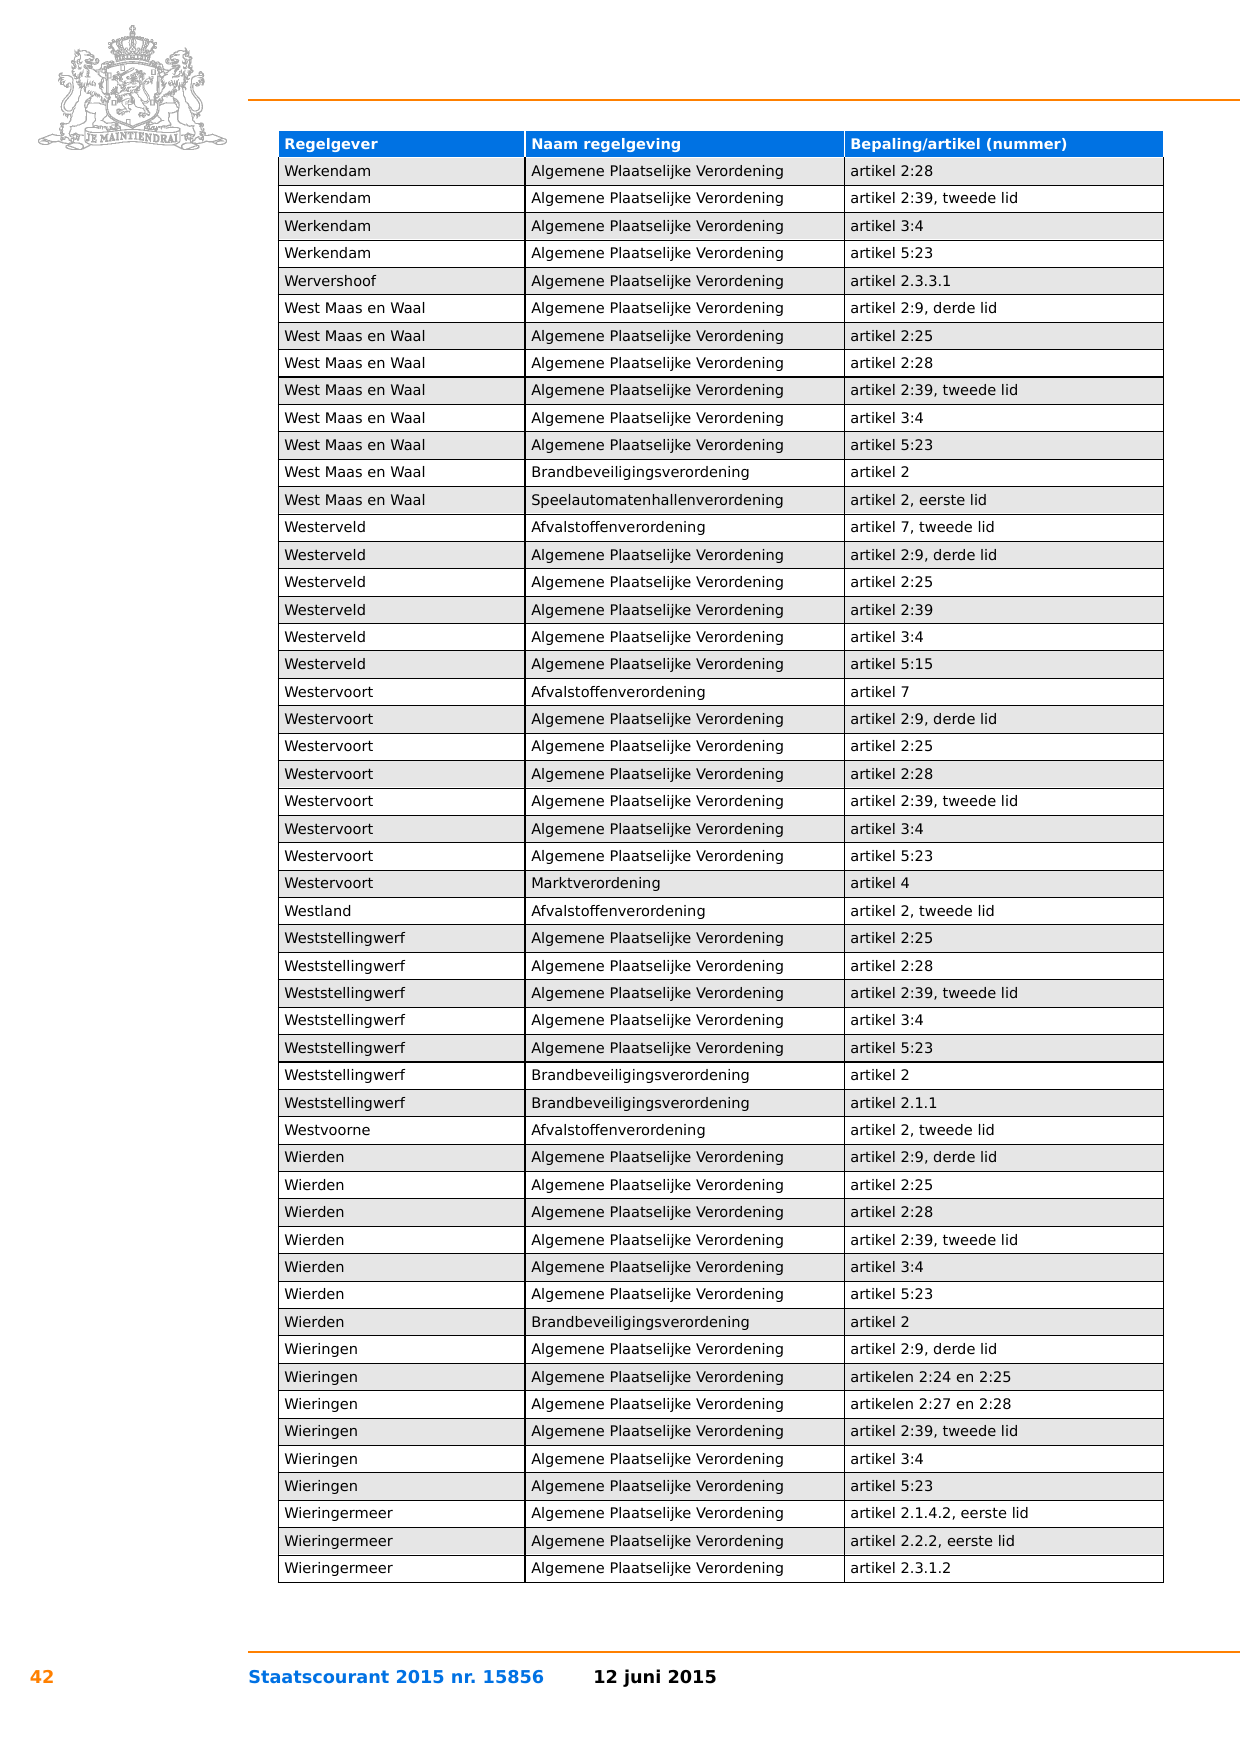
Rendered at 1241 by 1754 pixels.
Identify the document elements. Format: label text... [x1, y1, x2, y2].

table_cell artikel 3:4 [845, 624, 1163, 650]
table_cell artikel 2:9, derde lid [845, 1336, 1163, 1363]
table_cell artikel 2, eerste lid [845, 487, 1163, 513]
table_cell Wieringen [279, 1446, 524, 1472]
table_cell West Maas en Waal [279, 378, 524, 404]
table_cell Afvalstoffenverordening [526, 515, 844, 541]
table_cell artikel 2:25 [845, 1172, 1163, 1198]
table_cell Werkendam [279, 241, 524, 267]
table_cell artikel 2, tweede lid [845, 1117, 1163, 1143]
table_cell Weststellingwerf [279, 1008, 524, 1034]
table_cell artikel 2:39, tweede lid [845, 186, 1163, 212]
table_cell artikel 2 [845, 1063, 1163, 1089]
table_cell Algemene Plaatselijke Verordening [526, 158, 844, 185]
table_cell artikel 2:25 [845, 734, 1163, 760]
table_cell Algemene Plaatselijke Verordening [526, 624, 844, 650]
table_cell Wieringen [279, 1473, 524, 1500]
table_cell artikel 2:39, tweede lid [845, 789, 1163, 815]
table_cell Algemene Plaatselijke Verordening [526, 1446, 844, 1472]
table_cell artikel 3:4 [845, 1446, 1163, 1472]
table_cell Weststellingwerf [279, 1090, 524, 1116]
table_cell Brandbeveiligingsverordening [526, 1090, 844, 1116]
table_header Regelgever [279, 131, 524, 157]
table_cell Algemene Plaatselijke Verordening [526, 241, 844, 267]
table_cell Weststellingwerf [279, 925, 524, 952]
table_cell Wieringen [279, 1419, 524, 1445]
table_cell Wieringen [279, 1391, 524, 1417]
table_cell artikelen 2:27 en 2:28 [845, 1391, 1163, 1417]
table_cell Brandbeveiligingsverordening [526, 460, 844, 486]
table_cell Weststellingwerf [279, 980, 524, 1007]
table_cell Werkendam [279, 186, 524, 212]
table_cell Afvalstoffenverordening [526, 1117, 844, 1143]
table_cell Westerveld [279, 651, 524, 678]
table_cell artikel 3:4 [845, 1254, 1163, 1281]
table_cell Westvoorne [279, 1117, 524, 1143]
table_cell Wieringermeer [279, 1556, 524, 1582]
table_cell Wieringen [279, 1336, 524, 1363]
table_cell Westervoort [279, 734, 524, 760]
table_cell Wieringen [279, 1364, 524, 1390]
table_cell artikel 2 [845, 1309, 1163, 1335]
table_cell Weststellingwerf [279, 1035, 524, 1061]
table_cell Algemene Plaatselijke Verordening [526, 597, 844, 623]
table_cell artikel 2:39, tweede lid [845, 980, 1163, 1007]
table_cell Westervoort [279, 789, 524, 815]
table_cell Algemene Plaatselijke Verordening [526, 569, 844, 596]
table_cell artikel 2:39, tweede lid [845, 1419, 1163, 1445]
table_cell Westerveld [279, 515, 524, 541]
table_cell artikel 2.3.3.1 [845, 268, 1163, 294]
table_cell Weststellingwerf [279, 1063, 524, 1089]
table_cell Algemene Plaatselijke Verordening [526, 1391, 844, 1417]
table_cell artikel 2:9, derde lid [845, 706, 1163, 733]
table_cell Wierden [279, 1254, 524, 1281]
table_cell Algemene Plaatselijke Verordening [526, 405, 844, 431]
table_cell artikel 2:25 [845, 569, 1163, 596]
table_cell Wierden [279, 1172, 524, 1198]
table_cell Algemene Plaatselijke Verordening [526, 761, 844, 787]
table_cell Algemene Plaatselijke Verordening [526, 213, 844, 239]
table_cell Speelautomatenhallenverordening [526, 487, 844, 513]
table_header Naam regelgeving [526, 131, 844, 157]
table_cell Westervoort [279, 706, 524, 733]
table_cell Algemene Plaatselijke Verordening [526, 1419, 844, 1445]
table_cell Marktverordening [526, 871, 844, 897]
table_cell artikel 2.2.2, eerste lid [845, 1528, 1163, 1554]
table_cell Algemene Plaatselijke Verordening [526, 1473, 844, 1500]
table_cell Wierden [279, 1282, 524, 1308]
table_cell West Maas en Waal [279, 487, 524, 513]
table_cell Algemene Plaatselijke Verordening [526, 350, 844, 376]
table_cell artikel 2:28 [845, 761, 1163, 787]
table_cell West Maas en Waal [279, 350, 524, 376]
table_cell artikel 5:23 [845, 1035, 1163, 1061]
table_cell artikel 7 [845, 679, 1163, 705]
table_cell West Maas en Waal [279, 432, 524, 459]
table_cell Westland [279, 898, 524, 924]
table_cell Algemene Plaatselijke Verordening [526, 734, 844, 760]
table_cell Algemene Plaatselijke Verordening [526, 651, 844, 678]
table_cell artikel 7, tweede lid [845, 515, 1163, 541]
table_cell artikel 2.1.4.2, eerste lid [845, 1501, 1163, 1527]
table_cell Westerveld [279, 542, 524, 568]
table_cell Werkendam [279, 213, 524, 239]
table_cell artikel 4 [845, 871, 1163, 897]
table_cell Wieringermeer [279, 1501, 524, 1527]
table_cell West Maas en Waal [279, 323, 524, 349]
table_cell Brandbeveiligingsverordening [526, 1063, 844, 1089]
table_cell Algemene Plaatselijke Verordening [526, 1145, 844, 1171]
table_cell Algemene Plaatselijke Verordening [526, 1254, 844, 1281]
table_cell artikel 3:4 [845, 1008, 1163, 1034]
table_cell Wierden [279, 1199, 524, 1226]
table_cell artikel 2.3.1.2 [845, 1556, 1163, 1582]
table_cell Algemene Plaatselijke Verordening [526, 1556, 844, 1582]
table_cell artikel 2:28 [845, 158, 1163, 185]
picture [38, 25, 227, 150]
table_cell artikel 2 [845, 460, 1163, 486]
table_cell artikel 2:28 [845, 350, 1163, 376]
table_cell artikel 2:39 [845, 597, 1163, 623]
table_cell artikel 2, tweede lid [845, 898, 1163, 924]
table_cell Westerveld [279, 624, 524, 650]
table_cell artikel 3:4 [845, 816, 1163, 842]
table_cell Algemene Plaatselijke Verordening [526, 1282, 844, 1308]
table_cell West Maas en Waal [279, 460, 524, 486]
table_cell Algemene Plaatselijke Verordening [526, 925, 844, 952]
table_cell artikel 2:9, derde lid [845, 542, 1163, 568]
table_header Bepaling/artikel (nummer) [845, 131, 1163, 157]
table_cell Westervoort [279, 871, 524, 897]
table_cell Algemene Plaatselijke Verordening [526, 1008, 844, 1034]
table_cell Algemene Plaatselijke Verordening [526, 186, 844, 212]
table_cell Algemene Plaatselijke Verordening [526, 1227, 844, 1253]
table_cell Westerveld [279, 569, 524, 596]
table_cell Wieringermeer [279, 1528, 524, 1554]
table_cell Westervoort [279, 761, 524, 787]
table_cell Algemene Plaatselijke Verordening [526, 1364, 844, 1390]
table_cell artikel 2:28 [845, 1199, 1163, 1226]
table_cell Algemene Plaatselijke Verordening [526, 789, 844, 815]
table_cell artikelen 2:24 en 2:25 [845, 1364, 1163, 1390]
table_cell artikel 2:9, derde lid [845, 1145, 1163, 1171]
table_cell Wervershoof [279, 268, 524, 294]
table_cell artikel 2:9, derde lid [845, 295, 1163, 322]
table_cell Algemene Plaatselijke Verordening [526, 1336, 844, 1363]
table_cell Algemene Plaatselijke Verordening [526, 323, 844, 349]
table_cell Wierden [279, 1145, 524, 1171]
table_cell Algemene Plaatselijke Verordening [526, 432, 844, 459]
table_cell artikel 5:23 [845, 432, 1163, 459]
table_cell Weststellingwerf [279, 953, 524, 979]
table_cell artikel 2.1.1 [845, 1090, 1163, 1116]
table_cell Wierden [279, 1309, 524, 1335]
table_cell artikel 5:23 [845, 241, 1163, 267]
table_cell artikel 3:4 [845, 213, 1163, 239]
table_cell Wierden [279, 1227, 524, 1253]
table_cell Algemene Plaatselijke Verordening [526, 980, 844, 1007]
table_cell Algemene Plaatselijke Verordening [526, 378, 844, 404]
table_cell artikel 5:23 [845, 843, 1163, 869]
table_cell Algemene Plaatselijke Verordening [526, 1035, 844, 1061]
table_cell Westervoort [279, 843, 524, 869]
table_cell Westerveld [279, 597, 524, 623]
table_cell Algemene Plaatselijke Verordening [526, 542, 844, 568]
table_cell Brandbeveiligingsverordening [526, 1309, 844, 1335]
table_cell artikel 2:28 [845, 953, 1163, 979]
table_cell Afvalstoffenverordening [526, 679, 844, 705]
table_cell Algemene Plaatselijke Verordening [526, 1528, 844, 1554]
table_cell Algemene Plaatselijke Verordening [526, 1199, 844, 1226]
table_cell Algemene Plaatselijke Verordening [526, 295, 844, 322]
table_cell artikel 5:23 [845, 1282, 1163, 1308]
table_cell Algemene Plaatselijke Verordening [526, 1172, 844, 1198]
table_cell Algemene Plaatselijke Verordening [526, 816, 844, 842]
table_cell Westervoort [279, 816, 524, 842]
table_cell West Maas en Waal [279, 405, 524, 431]
table_cell artikel 2:39, tweede lid [845, 378, 1163, 404]
table_cell Algemene Plaatselijke Verordening [526, 706, 844, 733]
table_cell artikel 2:39, tweede lid [845, 1227, 1163, 1253]
table_cell Algemene Plaatselijke Verordening [526, 953, 844, 979]
table_cell Westervoort [279, 679, 524, 705]
table_cell Werkendam [279, 158, 524, 185]
table_cell artikel 2:25 [845, 323, 1163, 349]
table_cell artikel 2:25 [845, 925, 1163, 952]
table_cell Algemene Plaatselijke Verordening [526, 268, 844, 294]
table_cell artikel 5:23 [845, 1473, 1163, 1500]
table_cell artikel 5:15 [845, 651, 1163, 678]
table_cell artikel 3:4 [845, 405, 1163, 431]
table_cell West Maas en Waal [279, 295, 524, 322]
table_cell Algemene Plaatselijke Verordening [526, 843, 844, 869]
table_cell Algemene Plaatselijke Verordening [526, 1501, 844, 1527]
table_cell Afvalstoffenverordening [526, 898, 844, 924]
